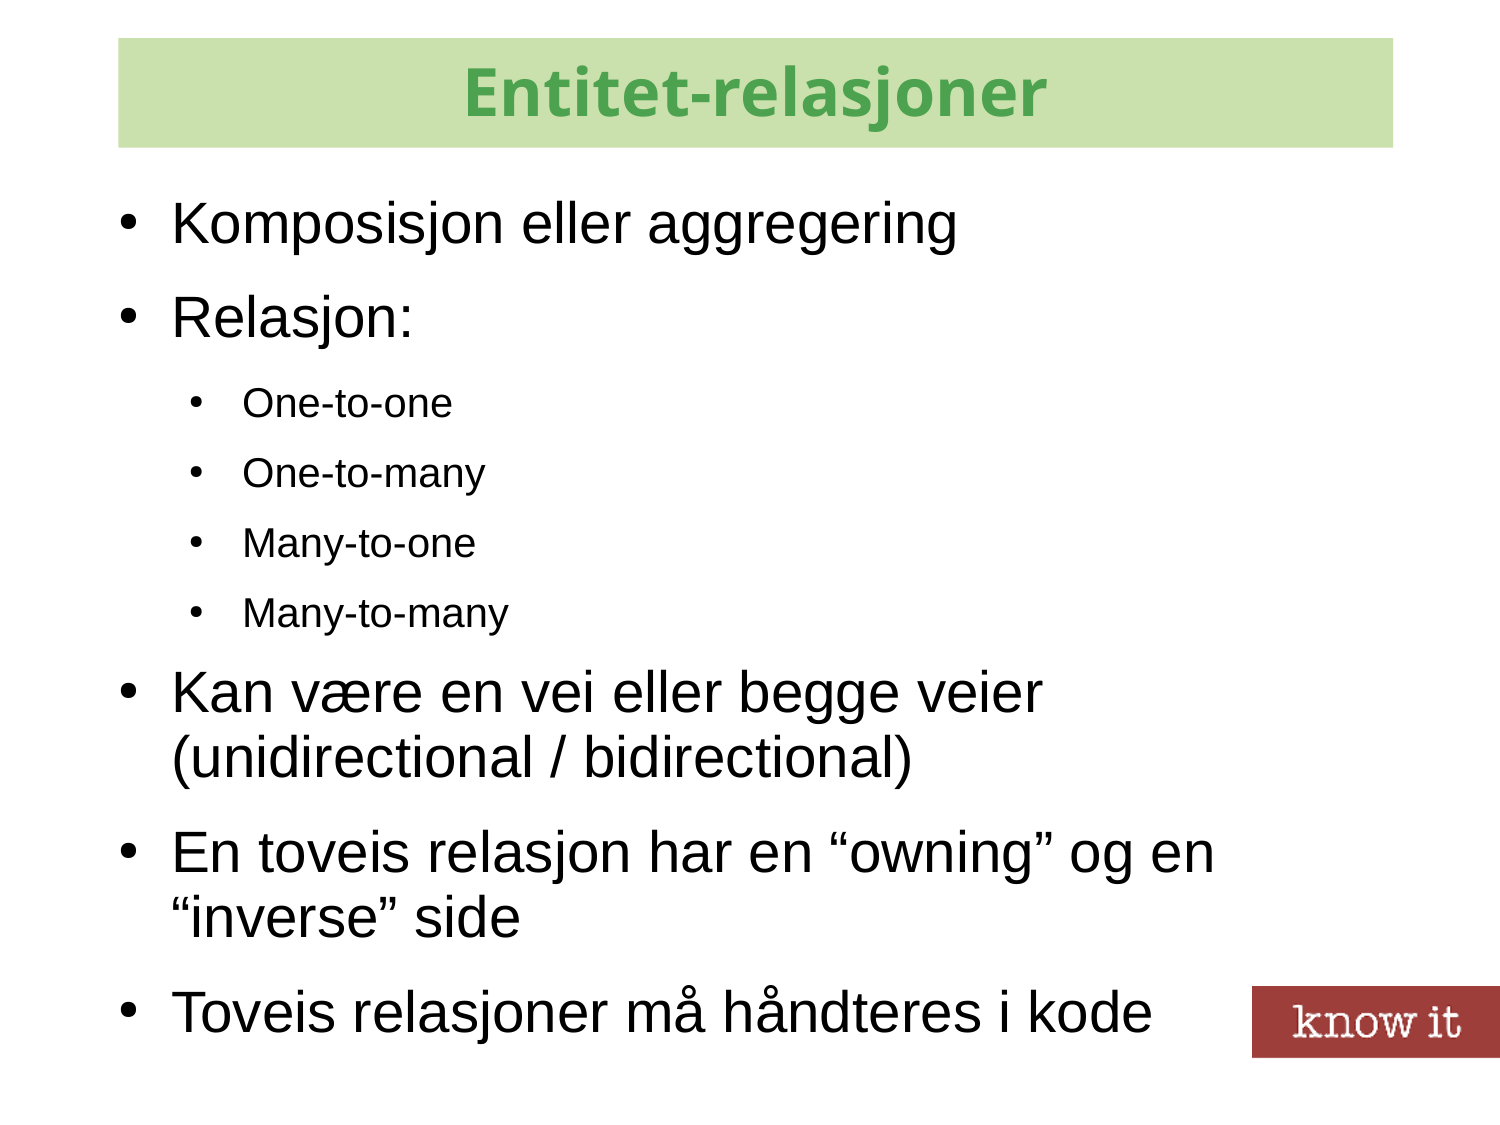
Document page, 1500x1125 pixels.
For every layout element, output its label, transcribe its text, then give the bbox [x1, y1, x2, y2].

list Komposisjon eller aggregering Relasjon: One-to-one One-to-many Many-to-one Many-to-many Kan være en vei eller begge veier (unidirectional / bidirectional) En toveis relasjon har en “owning” og en “inverse” side Toveis relasjoner må håndteres i kode [100, 190, 1360, 1044]
text_box Entitet-relasjoner [118, 38, 1394, 148]
picture [1252, 986, 1500, 1058]
